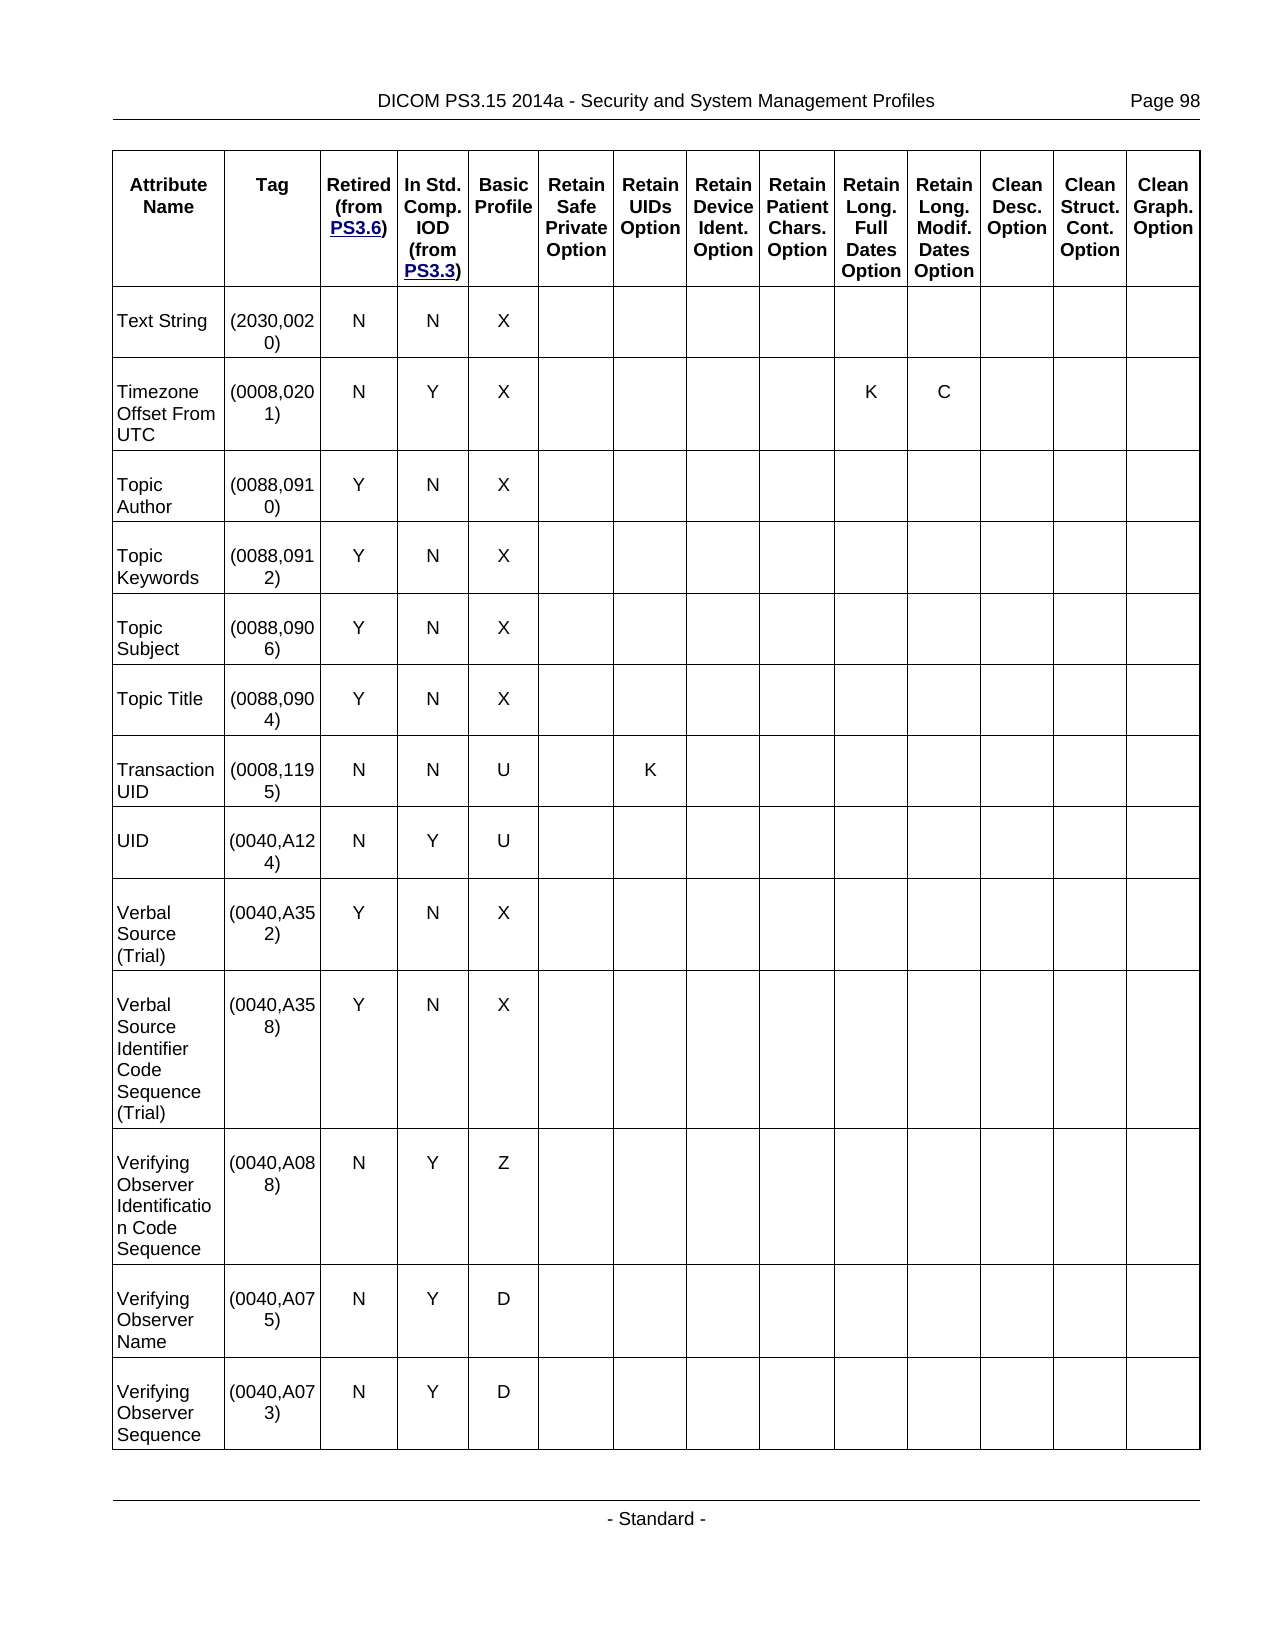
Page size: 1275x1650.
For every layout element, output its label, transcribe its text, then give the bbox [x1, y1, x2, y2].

table_cell Topic Title [113, 665, 224, 735]
table_cell [835, 287, 907, 357]
table_cell [539, 1265, 613, 1357]
table_cell Topic Keywords [113, 522, 224, 592]
table_cell (0088,0906) [225, 594, 320, 664]
table_cell N [321, 358, 397, 450]
table_header Retain Safe Private Option [539, 151, 613, 286]
table_cell [981, 665, 1053, 735]
table_cell Verbal Source (Trial) [113, 879, 224, 970]
table_cell [1054, 1265, 1126, 1357]
table_cell [1127, 665, 1199, 735]
table_cell [539, 971, 613, 1128]
table_cell [687, 522, 759, 592]
table_cell N [398, 594, 468, 664]
table_cell (0040,A088) [225, 1129, 320, 1264]
table_cell Y [321, 879, 397, 970]
table_cell Y [321, 594, 397, 664]
table_cell (2030,0020) [225, 287, 320, 357]
table_header Tag [225, 151, 320, 286]
table_cell (0040,A358) [225, 971, 320, 1128]
table_cell [835, 971, 907, 1128]
table_cell N [398, 736, 468, 806]
table_cell [760, 807, 834, 877]
table_cell (0088,0912) [225, 522, 320, 592]
table_cell [687, 1358, 759, 1449]
table_cell [614, 594, 686, 664]
table_cell [1127, 594, 1199, 664]
table_cell [614, 358, 686, 450]
table_cell (0040,A075) [225, 1265, 320, 1357]
table_header Clean Desc. Option [981, 151, 1053, 286]
table_cell Verifying Observer Name [113, 1265, 224, 1357]
table_cell [908, 451, 980, 521]
table_cell [539, 807, 613, 877]
table_cell N [321, 807, 397, 877]
table_cell [614, 971, 686, 1128]
table_cell [908, 879, 980, 970]
table_cell [908, 736, 980, 806]
table_cell K [835, 358, 907, 450]
table_header Clean Graph. Option [1127, 151, 1199, 286]
table_cell X [469, 451, 538, 521]
table_cell U [469, 736, 538, 806]
table_cell N [398, 665, 468, 735]
table_cell [539, 665, 613, 735]
table_header In Std. Comp. IOD (from PS3.3) [398, 151, 468, 286]
table_cell [614, 665, 686, 735]
table_cell [760, 971, 834, 1128]
table_cell [760, 1265, 834, 1357]
table_cell [760, 358, 834, 450]
table_cell [1127, 358, 1199, 450]
table_cell X [469, 287, 538, 357]
table_cell [760, 1129, 834, 1264]
table_cell [687, 736, 759, 806]
table_cell X [469, 358, 538, 450]
table_cell (0088,0904) [225, 665, 320, 735]
table_cell Y [321, 522, 397, 592]
table_cell [1127, 1265, 1199, 1357]
table_cell Y [321, 971, 397, 1128]
table_cell [614, 522, 686, 592]
table_cell [908, 522, 980, 592]
table_cell [835, 807, 907, 877]
table_cell [760, 879, 834, 970]
table_cell Timezone Offset From UTC [113, 358, 224, 450]
table_cell Text String [113, 287, 224, 357]
table_cell X [469, 522, 538, 592]
table_cell Verifying Observer Sequence [113, 1358, 224, 1449]
table_cell N [321, 736, 397, 806]
table_cell [1127, 522, 1199, 592]
table_cell Y [398, 807, 468, 877]
table_cell [687, 807, 759, 877]
table_cell [687, 358, 759, 450]
table_cell [687, 287, 759, 357]
table_cell N [398, 879, 468, 970]
table_cell [1054, 971, 1126, 1128]
table_cell [1054, 736, 1126, 806]
table_cell [835, 522, 907, 592]
table_cell [614, 1358, 686, 1449]
table_cell [1127, 287, 1199, 357]
table_header Retain Patient Chars. Option [760, 151, 834, 286]
table_cell [908, 1358, 980, 1449]
table_cell N [321, 1129, 397, 1264]
table_cell [687, 594, 759, 664]
table_header Retain Long. Full Dates Option [835, 151, 907, 286]
table_cell [760, 1358, 834, 1449]
table_cell N [398, 971, 468, 1128]
table_cell D [469, 1265, 538, 1357]
table_cell [1054, 287, 1126, 357]
table_cell [539, 1129, 613, 1264]
table_cell [981, 736, 1053, 806]
table_cell [981, 879, 1053, 970]
table_cell [1127, 971, 1199, 1128]
table_cell [981, 971, 1053, 1128]
table_cell Topic Author [113, 451, 224, 521]
table_header Retain UIDs Option [614, 151, 686, 286]
table_cell [614, 879, 686, 970]
table_cell [981, 358, 1053, 450]
table_cell [1054, 1129, 1126, 1264]
table_cell [981, 451, 1053, 521]
table_cell [539, 358, 613, 450]
table_cell [981, 1358, 1053, 1449]
table_cell [1054, 1358, 1126, 1449]
table_cell N [321, 287, 397, 357]
table_cell Y [398, 1358, 468, 1449]
table_cell [687, 879, 759, 970]
table_cell [981, 522, 1053, 592]
table_cell X [469, 971, 538, 1128]
table_cell [687, 665, 759, 735]
table_cell [1054, 665, 1126, 735]
table_cell Verifying Observer Identification Code Sequence [113, 1129, 224, 1264]
table_cell U [469, 807, 538, 877]
table_cell [1127, 736, 1199, 806]
table_cell UID [113, 807, 224, 877]
table_cell [835, 1265, 907, 1357]
table_cell Y [398, 358, 468, 450]
table_cell [1054, 522, 1126, 592]
table_cell Y [321, 665, 397, 735]
table_cell [981, 1265, 1053, 1357]
table_cell X [469, 665, 538, 735]
table_cell [687, 1129, 759, 1264]
table_cell [1127, 807, 1199, 877]
table_cell [1127, 1129, 1199, 1264]
table_cell [760, 736, 834, 806]
table_cell [1127, 451, 1199, 521]
table_cell K [614, 736, 686, 806]
table_cell [908, 807, 980, 877]
table_cell N [321, 1265, 397, 1357]
table_cell X [469, 594, 538, 664]
table_cell (0040,A124) [225, 807, 320, 877]
table_cell [687, 1265, 759, 1357]
table_cell [687, 971, 759, 1128]
table_cell [539, 736, 613, 806]
table_cell Y [398, 1129, 468, 1264]
table_cell [835, 1129, 907, 1264]
table_cell [908, 287, 980, 357]
table_cell [908, 594, 980, 664]
table_cell Y [398, 1265, 468, 1357]
table_cell Verbal Source Identifier Code Sequence (Trial) [113, 971, 224, 1128]
table_cell [760, 522, 834, 592]
table_cell [1054, 358, 1126, 450]
table_cell [687, 451, 759, 521]
table_cell [614, 1129, 686, 1264]
table_cell [539, 594, 613, 664]
table_cell [539, 1358, 613, 1449]
table_cell X [469, 879, 538, 970]
table_cell [614, 451, 686, 521]
table_header Attribute Name [113, 151, 224, 286]
table_cell [539, 451, 613, 521]
table_cell [908, 1129, 980, 1264]
table_cell Topic Subject [113, 594, 224, 664]
table_cell [981, 807, 1053, 877]
table_cell (0008,0201) [225, 358, 320, 450]
table_cell [760, 287, 834, 357]
table_cell [908, 665, 980, 735]
table_cell [908, 971, 980, 1128]
table_cell (0040,A352) [225, 879, 320, 970]
table_cell [835, 736, 907, 806]
table_cell [760, 451, 834, 521]
table_cell [760, 594, 834, 664]
table_cell [1054, 451, 1126, 521]
table_cell C [908, 358, 980, 450]
table_cell (0088,0910) [225, 451, 320, 521]
table_cell [835, 879, 907, 970]
table_header Retain Long. Modif. Dates Option [908, 151, 980, 286]
table_cell Z [469, 1129, 538, 1264]
table_cell [614, 1265, 686, 1357]
table_cell N [398, 522, 468, 592]
table_cell [760, 665, 834, 735]
table_cell [981, 1129, 1053, 1264]
table_cell [614, 287, 686, 357]
table_cell N [321, 1358, 397, 1449]
table_cell (0008,1195) [225, 736, 320, 806]
table_cell [981, 287, 1053, 357]
table_cell [614, 807, 686, 877]
table_cell [835, 451, 907, 521]
table_cell N [398, 287, 468, 357]
table_cell N [398, 451, 468, 521]
table_cell Y [321, 451, 397, 521]
table_cell Transaction UID [113, 736, 224, 806]
table_cell [835, 1358, 907, 1449]
table_cell [1054, 807, 1126, 877]
table_cell [1054, 879, 1126, 970]
table_header Basic Profile [469, 151, 538, 286]
table_cell [539, 879, 613, 970]
table_cell (0040,A073) [225, 1358, 320, 1449]
table_header Retain Device Ident. Option [687, 151, 759, 286]
table_cell [835, 665, 907, 735]
table_header Clean Struct. Cont. Option [1054, 151, 1126, 286]
table_cell [1054, 594, 1126, 664]
table_header Retired (from PS3.6) [321, 151, 397, 286]
table_cell [908, 1265, 980, 1357]
table_cell [981, 594, 1053, 664]
table_cell [1127, 879, 1199, 970]
table_cell D [469, 1358, 538, 1449]
table_cell [1127, 1358, 1199, 1449]
table_cell [539, 287, 613, 357]
table_cell [835, 594, 907, 664]
table_cell [539, 522, 613, 592]
